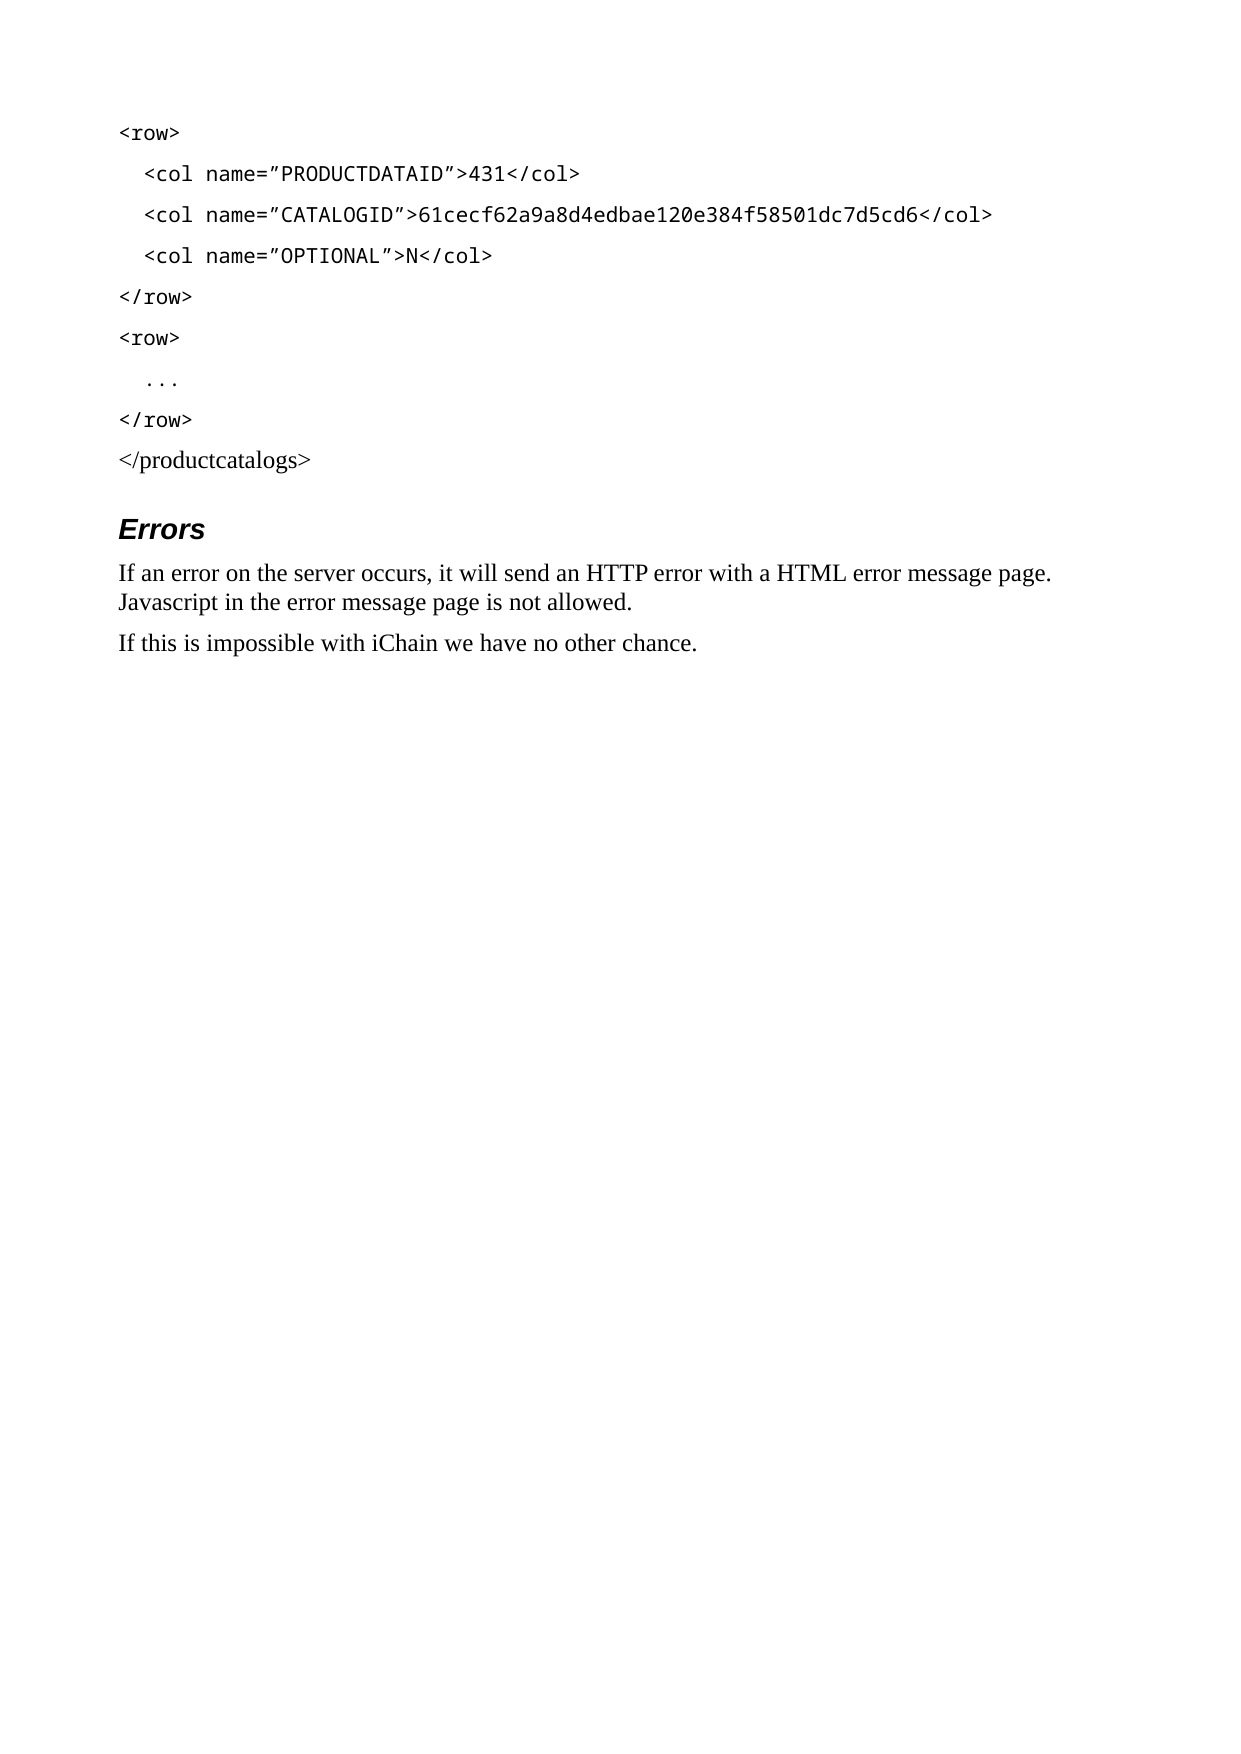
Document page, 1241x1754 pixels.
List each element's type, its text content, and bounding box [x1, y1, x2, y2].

text <col name=”PRODUCTDATAID”>431</col> [118, 159, 1122, 187]
text </row> [118, 405, 1122, 433]
text <row> [118, 323, 1122, 351]
text </productcatalogs> [118, 446, 1122, 474]
text <row> [118, 118, 1122, 147]
text If this is impossible with iChain we have no other chance. [118, 628, 1122, 657]
text <col name=”OPTIONAL”>N</col> [118, 241, 1122, 269]
subtitle Errors [118, 512, 1122, 545]
text ... [118, 364, 1122, 392]
text </row> [118, 282, 1122, 310]
text If an error on the server occurs, it will send an HTTP error with a HTML error message page. Javascript in the error message page is not allowed. [118, 558, 1122, 615]
text <col name=”CATALOGID”>61cecf62a9a8d4edbae120e384f58501dc7d5cd6</col> [118, 200, 1122, 228]
